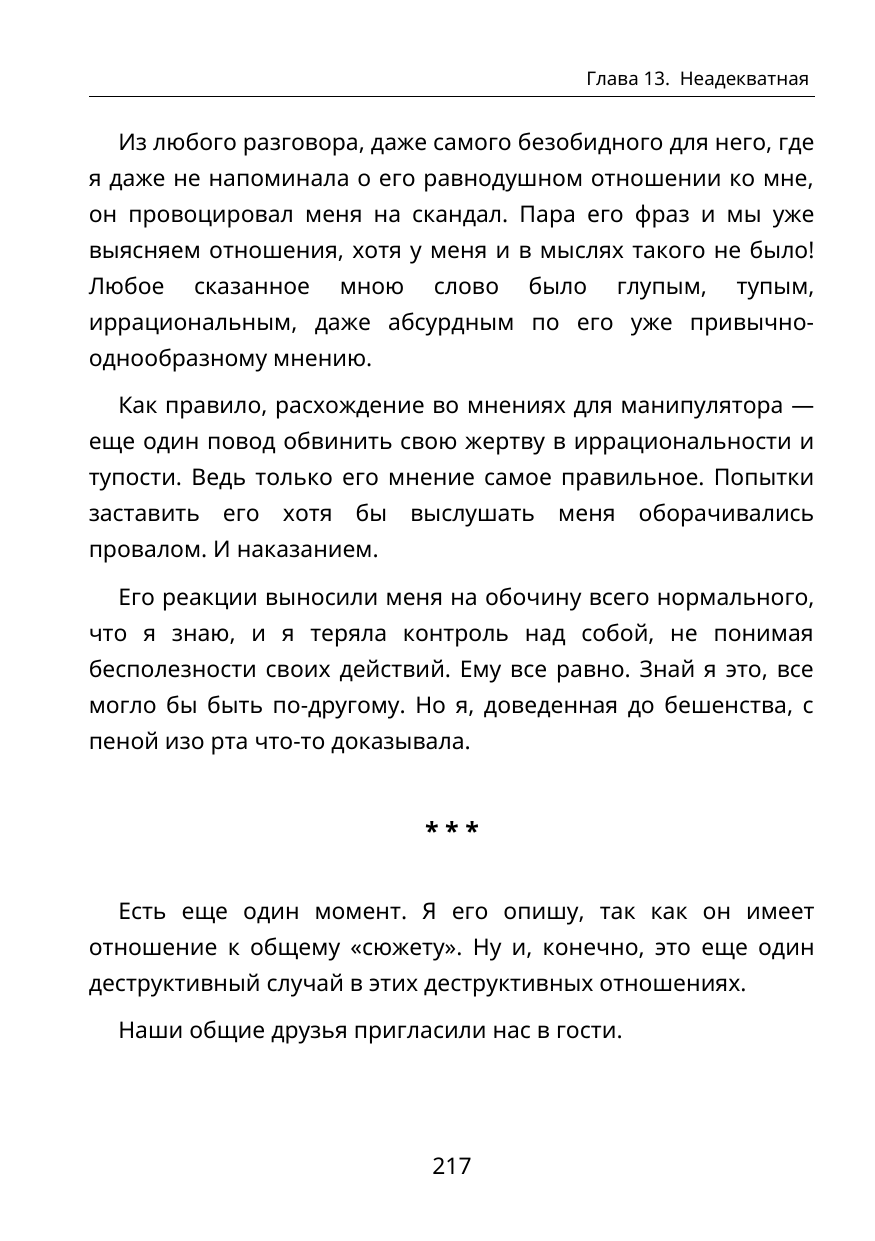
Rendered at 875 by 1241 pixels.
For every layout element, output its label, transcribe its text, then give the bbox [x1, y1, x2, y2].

text Как правило, расхождение во мнениях для манипулятора — еще один повод обвинить свою жертву в иррациональности и тупости. Ведь только его мнение самое правильное. Попытки заставить его хотя бы выслушать меня оборачивались провалом. И наказанием. [88, 389, 815, 564]
subtitle * * * [88, 814, 815, 848]
text Есть еще один момент. Я его опишу, так как он имеет отношение к общему «сюжету». Ну и, конечно, это еще один деструктивный случай в этих деструктивных отношениях. [88, 895, 815, 998]
text Наши общие друзья пригласили нас в гости. [88, 1014, 815, 1046]
text Его реакции выносили меня на обочину всего нормального, что я знаю, и я теряла контроль над собой, не понимая бесполезности своих действий. Ему все равно. Знай я это, все могло бы быть по-другому. Но я, доведенная до бешенства, с пеной изо рта что-то доказывала. [88, 581, 815, 756]
text Из любого разговора, даже самого безобидного для него, где я даже не напоминала о его равнодушном отношении ко мне, он провоцировал меня на скандал. Пара его фраз и мы уже выясняем отношения, хотя у меня и в мыслях такого не было! Любое сказанное мною слово было глупым, тупым, иррациональным, даже абсурдным по его уже привычно-однообразному мнению. [88, 126, 815, 373]
